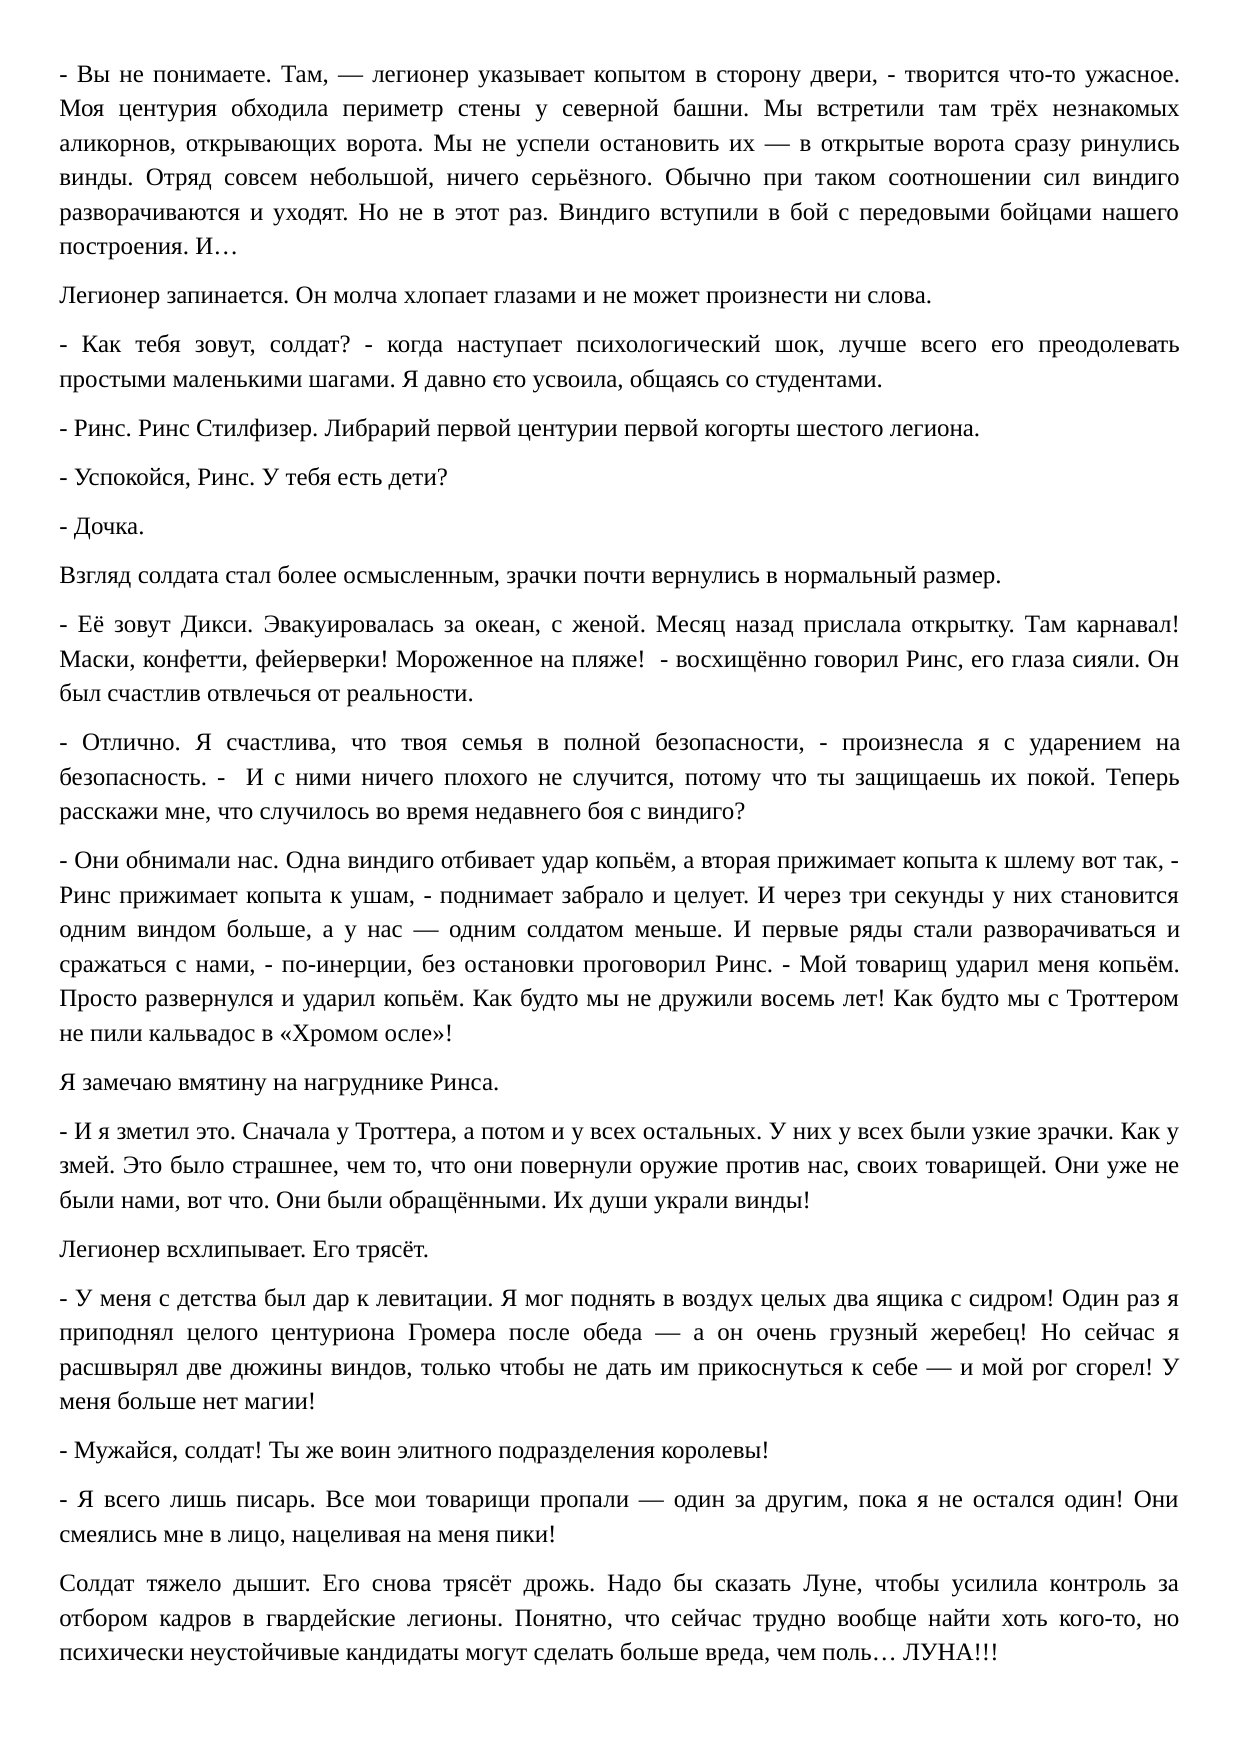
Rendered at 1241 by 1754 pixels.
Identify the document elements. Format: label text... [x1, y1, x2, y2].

text - Отлично. Я счастлива, что твоя семья в полной безопасности, - произнесла я с ударением на безопасность. - И с ними ничего плохого не случится, потому что ты защищаешь их покой. Теперь расскажи мне, что случилось во время недавнего боя с виндиго? [59, 727, 1181, 825]
text - Я всего лишь писарь. Все мои товарищи пропали — один за другим, пока я не остался один! Они смеялись мне в лицо, нацеливая на меня пики! [59, 1484, 1181, 1548]
text - Они обнимали нас. Одна виндиго отбивает удар копьём, а вторая прижимает копыта к шлему вот так, - Ринс прижимает копыта к ушам, - поднимает забрало и целует. И через три секунды у них становится одним виндом больше, а у нас — одним солдатом меньше. И первые ряды стали разворачиваться и сражаться с нами, - по-инерции, без остановки проговорил Ринс. - Мой товарищ ударил меня копьём. Просто развернулся и ударил копьём. Как будто мы не дружили восемь лет! Как будто мы с Троттером не пили кальвадос в «Хромом осле»! [59, 845, 1181, 1047]
text Легионер всхлипывает. Его трясёт. [59, 1234, 1181, 1263]
text - Как тебя зовут, солдат? - когда наступает психологический шок, лучше всего его преодолевать простыми маленькими шагами. Я давно єто усвоила, общаясь со студентами. [59, 329, 1181, 393]
text - И я зметил это. Сначала у Троттера, а потом и у всех остальных. У них у всех были узкие зрачки. Как у змей. Это было страшнее, чем то, что они повернули оружие против нас, своих товарищей. Они уже не были нами, вот что. Они были обращёнными. Их души украли винды! [59, 1116, 1181, 1214]
text Легионер запинается. Он молча хлопает глазами и не может произнести ни слова. [59, 281, 1181, 309]
text - Дочка. [59, 511, 1181, 540]
text Солдат тяжело дышит. Его снова трясёт дрожь. Надо бы сказать Луне, чтобы усилила контроль за отбором кадров в гвардейские легионы. Понятно, что сейчас трудно вообще найти хоть кого-то, но психически неустойчивые кандидаты могут сделать больше вреда, чем поль… ЛУНА!!! [59, 1568, 1181, 1666]
text - Ринс. Ринс Стилфизер. Либрарий первой центурии первой когорты шестого легиона. [59, 413, 1181, 442]
text - У меня с детства был дар к левитации. Я мог поднять в воздух целых два ящика с сидром! Один раз я приподнял целого центуриона Громера после обеда — а он очень грузный жеребец! Но сейчас я расшвырял две дюжины виндов, только чтобы не дать им прикоснуться к себе — и мой рог сгорел! У меня больше нет магии! [59, 1283, 1181, 1415]
text - Успокойся, Ринс. У тебя есть дети? [59, 462, 1181, 491]
text - Её зовут Дикси. Эвакуировалась за океан, с женой. Месяц назад прислала открытку. Там карнавал! Маски, конфетти, фейерверки! Мороженное на пляже! - восхищённо говорил Ринс, его глаза сияли. Он был счастлив отвлечься от реальности. [59, 609, 1181, 707]
text Взгляд солдата стал более осмысленным, зрачки почти вернулись в нормальный размер. [59, 560, 1181, 589]
text - Мужайся, солдат! Ты же воин элитного подразделения королевы! [59, 1436, 1181, 1464]
text - Вы не понимаете. Там, — легионер указывает копытом в сторону двери, - творится что-то ужасное. Моя центурия обходила периметр стены у северной башни. Мы встретили там трёх незнакомых аликорнов, открывающих ворота. Мы не успели остановить их — в открытые ворота сразу ринулись винды. Отряд совсем небольшой, ничего серьёзного. Обычно при таком соотношении сил виндиго разворачиваются и уходят. Но не в этот раз. Виндиго вступили в бой с передовыми бойцами нашего построения. И… [59, 59, 1181, 260]
text Я замечаю вмятину на нагруднике Ринса. [59, 1067, 1181, 1096]
